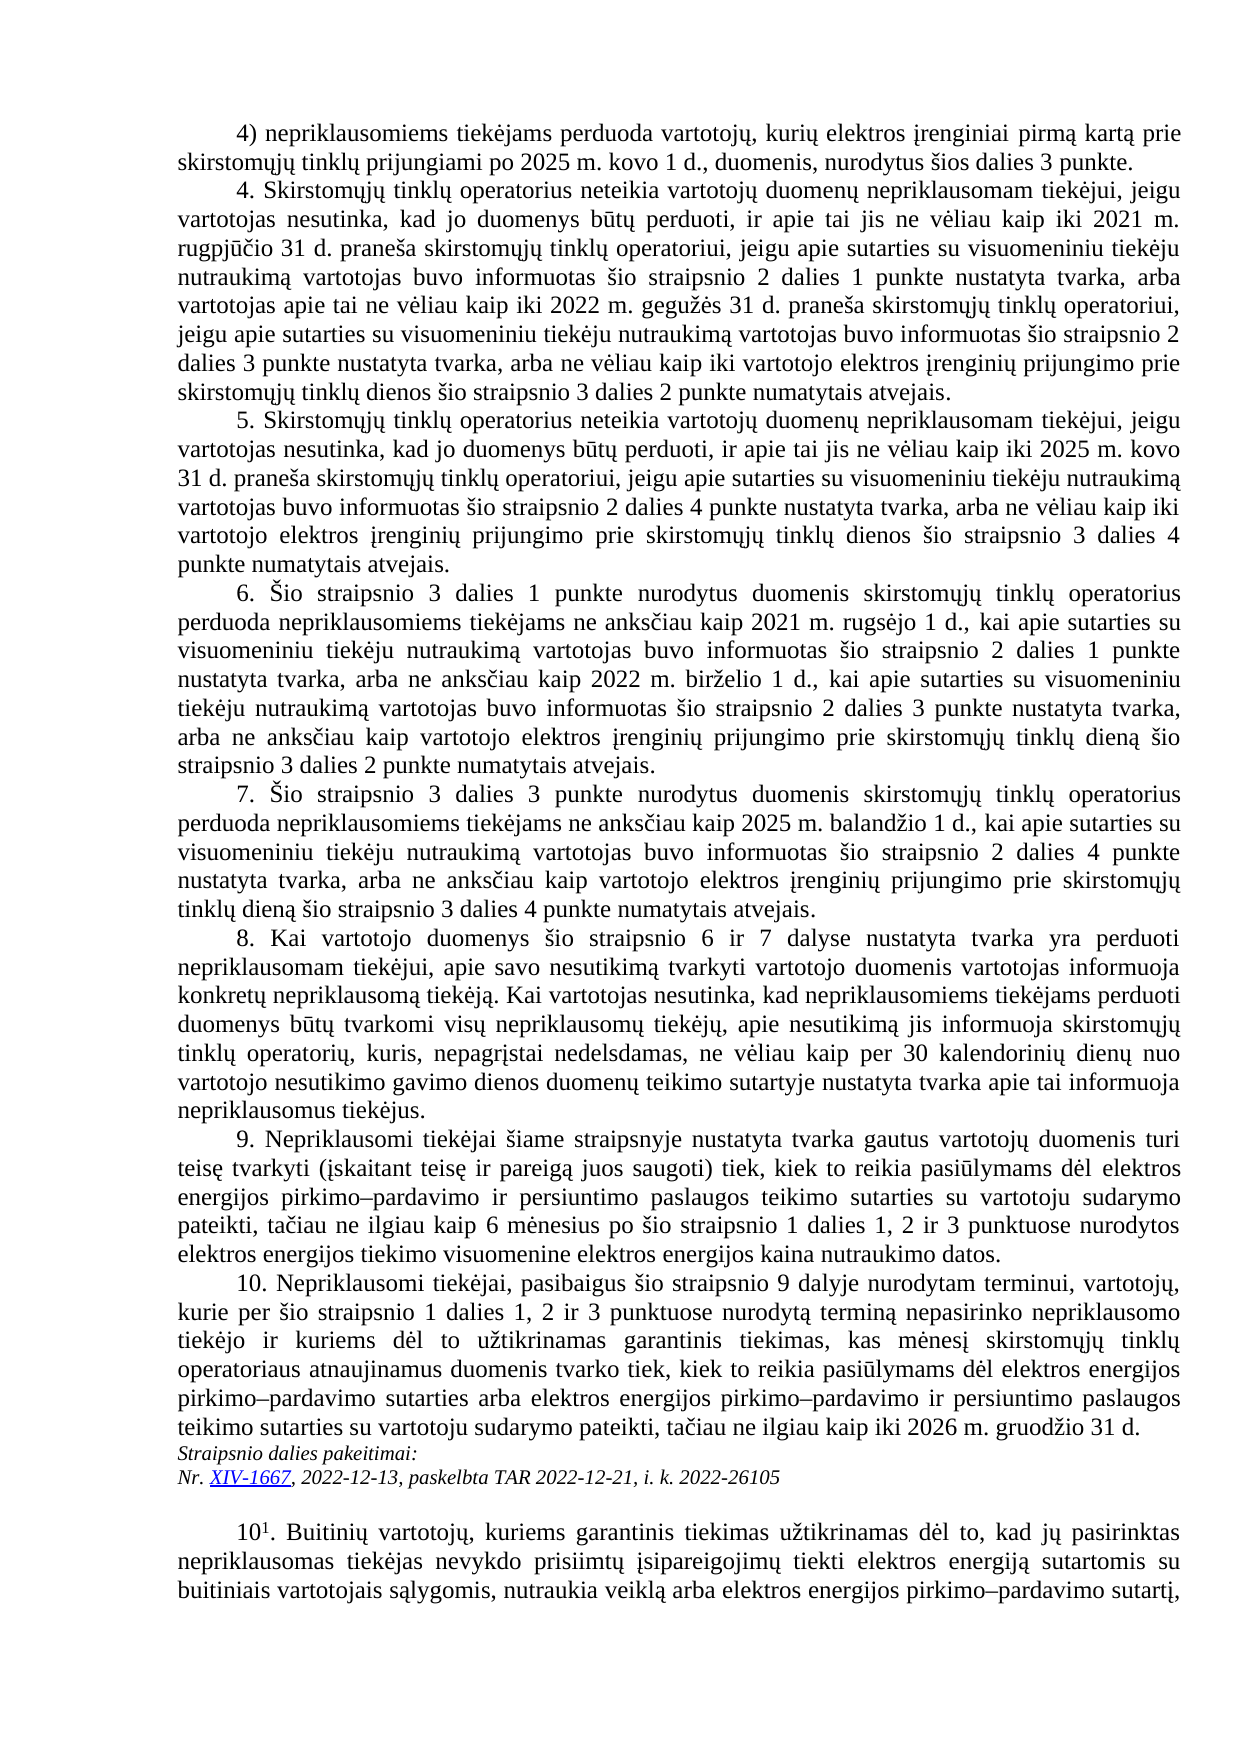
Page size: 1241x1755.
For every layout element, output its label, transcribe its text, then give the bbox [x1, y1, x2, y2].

text 101. Buitinių vartotojų, kuriems garantinis tiekimas užtikrinamas dėl to, kad jų pasirinktas nepriklausomas tiekėjas nevykdo prisiimtų įsipareigojimų tiekti elektros energiją sutartomis su buitiniais vartotojais sąlygomis, nutraukia veiklą arba elektros energijos pirkimo–pardavimo sutartį, [177, 1517, 1181, 1604]
text 10. Nepriklausomi tiekėjai, pasibaigus šio straipsnio 9 dalyje nurodytam terminui, vartotojų, kurie per šio straipsnio 1 dalies 1, 2 ir 3 punktuose nurodytą terminą nepasirinko nepriklausomo tiekėjo ir kuriems dėl to užtikrinamas garantinis tiekimas, kas mėnesį skirstomųjų tinklų operatoriaus atnaujinamus duomenis tvarko tiek, kiek to reikia pasiūlymams dėl elektros energijos pirkimo–pardavimo sutarties arba elektros energijos pirkimo–pardavimo ir persiuntimo paslaugos teikimo sutarties su vartotoju sudarymo pateikti, tačiau ne ilgiau kaip iki 2026 m. gruodžio 31 d. [177, 1268, 1181, 1441]
text 4. Skirstomųjų tinklų operatorius neteikia vartotojų duomenų nepriklausomam tiekėjui, jeigu vartotojas nesutinka, kad jo duomenys būtų perduoti, ir apie tai jis ne vėliau kaip iki 2021 m. rugpjūčio 31 d. praneša skirstomųjų tinklų operatoriui, jeigu apie sutarties su visuomeniniu tiekėju nutraukimą vartotojas buvo informuotas šio straipsnio 2 dalies 1 punkte nustatyta tvarka, arba vartotojas apie tai ne vėliau kaip iki 2022 m. gegužės 31 d. praneša skirstomųjų tinklų operatoriui, jeigu apie sutarties su visuomeniniu tiekėju nutraukimą vartotojas buvo informuotas šio straipsnio 2 dalies 3 punkte nustatyta tvarka, arba ne vėliau kaip iki vartotojo elektros įrenginių prijungimo prie skirstomųjų tinklų dienos šio straipsnio 3 dalies 2 punkte numatytais atvejais. [177, 176, 1181, 406]
text 6. Šio straipsnio 3 dalies 1 punkte nurodytus duomenis skirstomųjų tinklų operatorius perduoda nepriklausomiems tiekėjams ne anksčiau kaip 2021 m. rugsėjo 1 d., kai apie sutarties su visuomeniniu tiekėju nutraukimą vartotojas buvo informuotas šio straipsnio 2 dalies 1 punkte nustatyta tvarka, arba ne anksčiau kaip 2022 m. birželio 1 d., kai apie sutarties su visuomeniniu tiekėju nutraukimą vartotojas buvo informuotas šio straipsnio 2 dalies 3 punkte nustatyta tvarka, arba ne anksčiau kaip vartotojo elektros įrenginių prijungimo prie skirstomųjų tinklų dieną šio straipsnio 3 dalies 2 punkte numatytais atvejais. [177, 578, 1181, 779]
text Straipsnio dalies pakeitimai: [177, 1441, 1181, 1465]
text Nr. XIV-1667, 2022-12-13, paskelbta TAR 2022-12-21, i. k. 2022-26105 [177, 1465, 1181, 1489]
text 4) nepriklausomiems tiekėjams perduoda vartotojų, kurių elektros įrenginiai pirmą kartą prie skirstomųjų tinklų prijungiami po 2025 m. kovo 1 d., duomenis, nurodytus šios dalies 3 punkte. [177, 118, 1181, 176]
text 8. Kai vartotojo duomenys šio straipsnio 6 ir 7 dalyse nustatyta tvarka yra perduoti nepriklausomam tiekėjui, apie savo nesutikimą tvarkyti vartotojo duomenis vartotojas informuoja konkretų nepriklausomą tiekėją. Kai vartotojas nesutinka, kad nepriklausomiems tiekėjams perduoti duomenys būtų tvarkomi visų nepriklausomų tiekėjų, apie nesutikimą jis informuoja skirstomųjų tinklų operatorių, kuris, nepagrįstai nedelsdamas, ne vėliau kaip per 30 kalendorinių dienų nuo vartotojo nesutikimo gavimo dienos duomenų teikimo sutartyje nustatyta tvarka apie tai informuoja nepriklausomus tiekėjus. [177, 923, 1181, 1124]
text 7. Šio straipsnio 3 dalies 3 punkte nurodytus duomenis skirstomųjų tinklų operatorius perduoda nepriklausomiems tiekėjams ne anksčiau kaip 2025 m. balandžio 1 d., kai apie sutarties su visuomeniniu tiekėju nutraukimą vartotojas buvo informuotas šio straipsnio 2 dalies 4 punkte nustatyta tvarka, arba ne anksčiau kaip vartotojo elektros įrenginių prijungimo prie skirstomųjų tinklų dieną šio straipsnio 3 dalies 4 punkte numatytais atvejais. [177, 779, 1181, 923]
text 9. Nepriklausomi tiekėjai šiame straipsnyje nustatyta tvarka gautus vartotojų duomenis turi teisę tvarkyti (įskaitant teisę ir pareigą juos saugoti) tiek, kiek to reikia pasiūlymams dėl elektros energijos pirkimo–pardavimo ir persiuntimo paslaugos teikimo sutarties su vartotoju sudarymo pateikti, tačiau ne ilgiau kaip 6 mėnesius po šio straipsnio 1 dalies 1, 2 ir 3 punktuose nurodytos elektros energijos tiekimo visuomenine elektros energijos kaina nutraukimo datos. [177, 1124, 1181, 1268]
text 5. Skirstomųjų tinklų operatorius neteikia vartotojų duomenų nepriklausomam tiekėjui, jeigu vartotojas nesutinka, kad jo duomenys būtų perduoti, ir apie tai jis ne vėliau kaip iki 2025 m. kovo 31 d. praneša skirstomųjų tinklų operatoriui, jeigu apie sutarties su visuomeniniu tiekėju nutraukimą vartotojas buvo informuotas šio straipsnio 2 dalies 4 punkte nustatyta tvarka, arba ne vėliau kaip iki vartotojo elektros įrenginių prijungimo prie skirstomųjų tinklų dienos šio straipsnio 3 dalies 4 punkte numatytais atvejais. [177, 406, 1181, 578]
